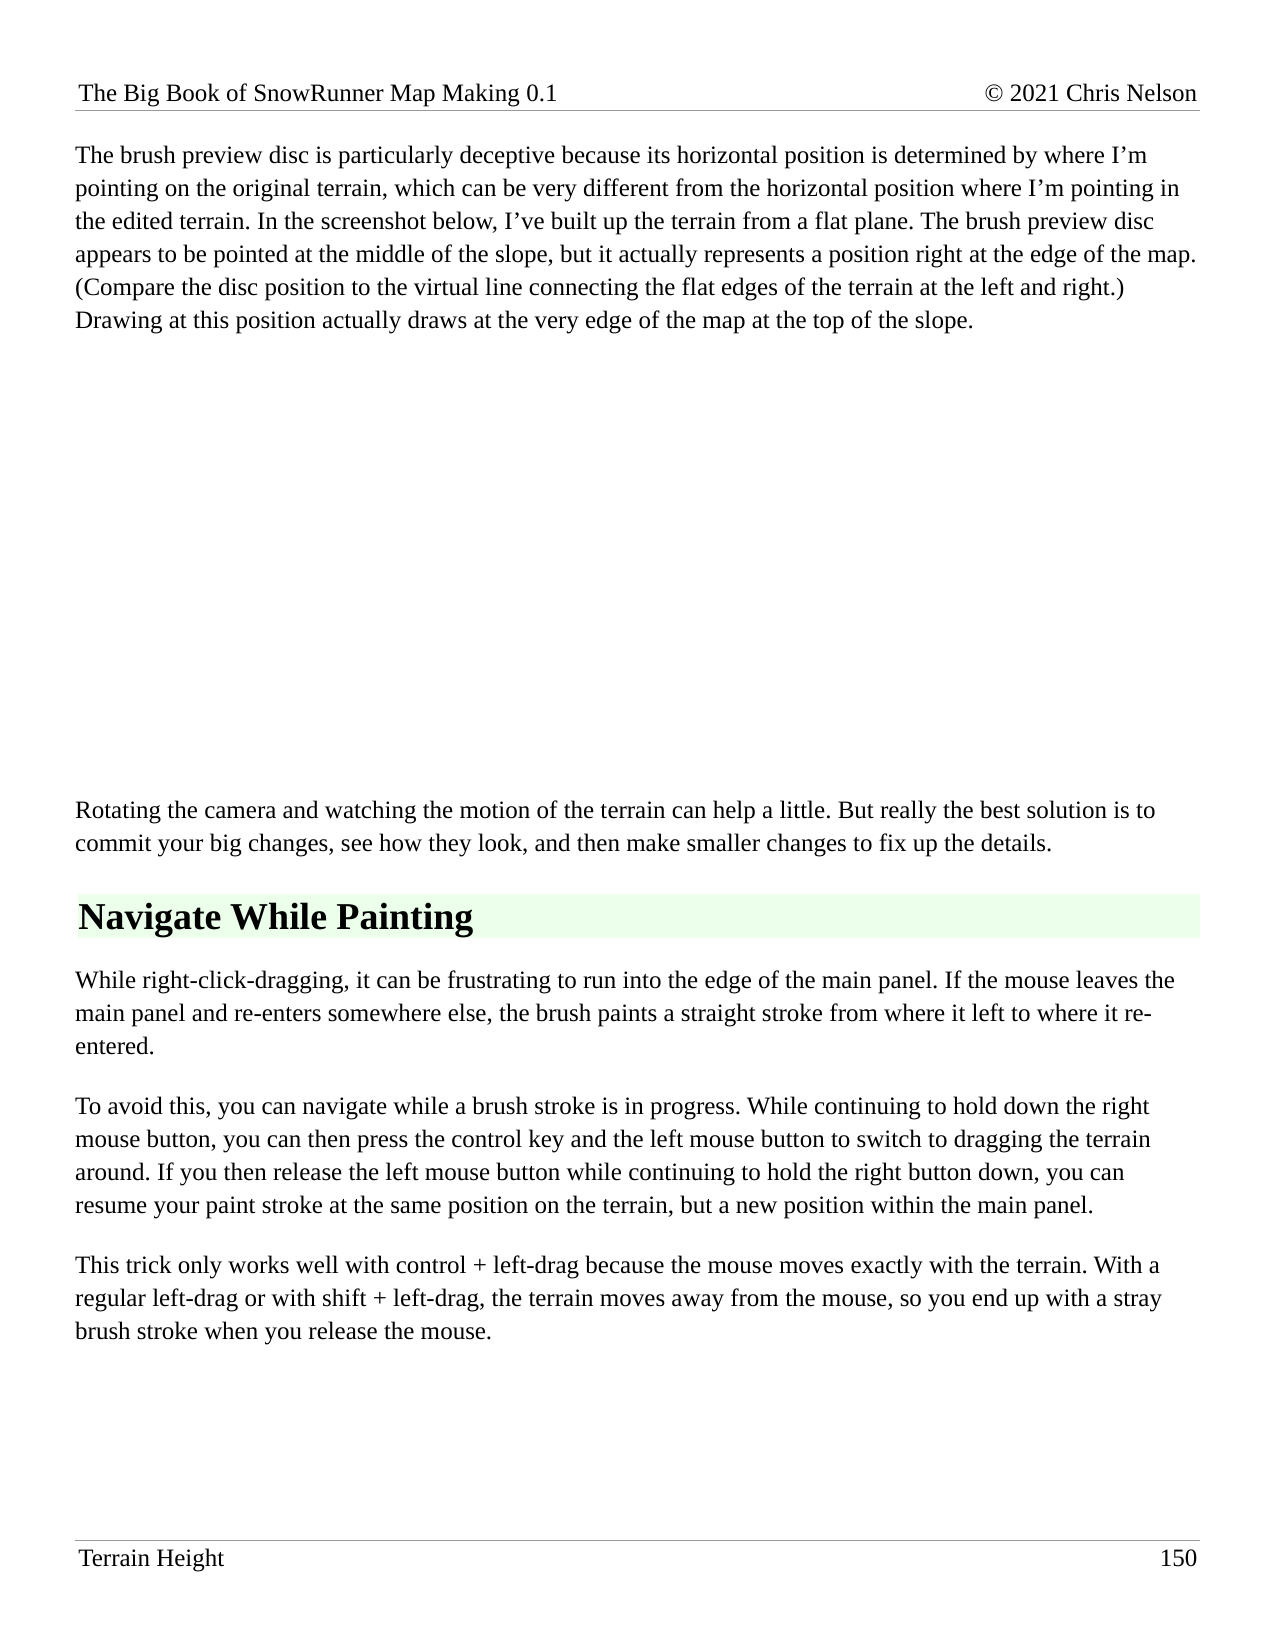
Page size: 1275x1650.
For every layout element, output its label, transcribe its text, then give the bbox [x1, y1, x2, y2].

text While right-click-dragging, it can be frustrating to run into the edge of the main panel. If the mouse leaves the main panel and re-enters somewhere else, the brush paints a straight stroke from where it left to where it re-entered. [75, 965, 1200, 1059]
subtitle Navigate While Painting [78, 894, 1200, 938]
text To avoid this, you can navigate while a brush stroke is in progress. While continuing to hold down the right mouse button, you can then press the control key and the left mouse button to switch to dragging the terrain around. If you then release the left mouse button while continuing to hold the right button down, you can resume your paint stroke at the same position on the terrain, but a new position within the main panel. [75, 1091, 1200, 1218]
text The brush preview disc is particularly deceptive because its horizontal position is determined by where I’m pointing on the original terrain, which can be very different from the horizontal position where I’m pointing in the edited terrain. In the screenshot below, I’ve built up the terrain from a flat plane. The brush preview disc appears to be pointed at the middle of the slope, but it actually represents a position right at the edge of the map. (Compare the disc position to the virtual line connecting the flat edges of the terrain at the left and right.) Drawing at this position actually draws at the very edge of the map at the top of the slope. [75, 140, 1200, 334]
text Rotating the camera and watching the motion of the terrain can help a little. But really the best solution is to commit your big changes, see how they look, and then make smaller changes to fix up the details. [75, 795, 1200, 857]
text This trick only works well with control + left-drag because the mouse moves exactly with the terrain. With a regular left-drag or with shift + left-drag, the terrain moves away from the mouse, so you end up with a stray brush stroke when you release the mouse. [75, 1250, 1200, 1344]
